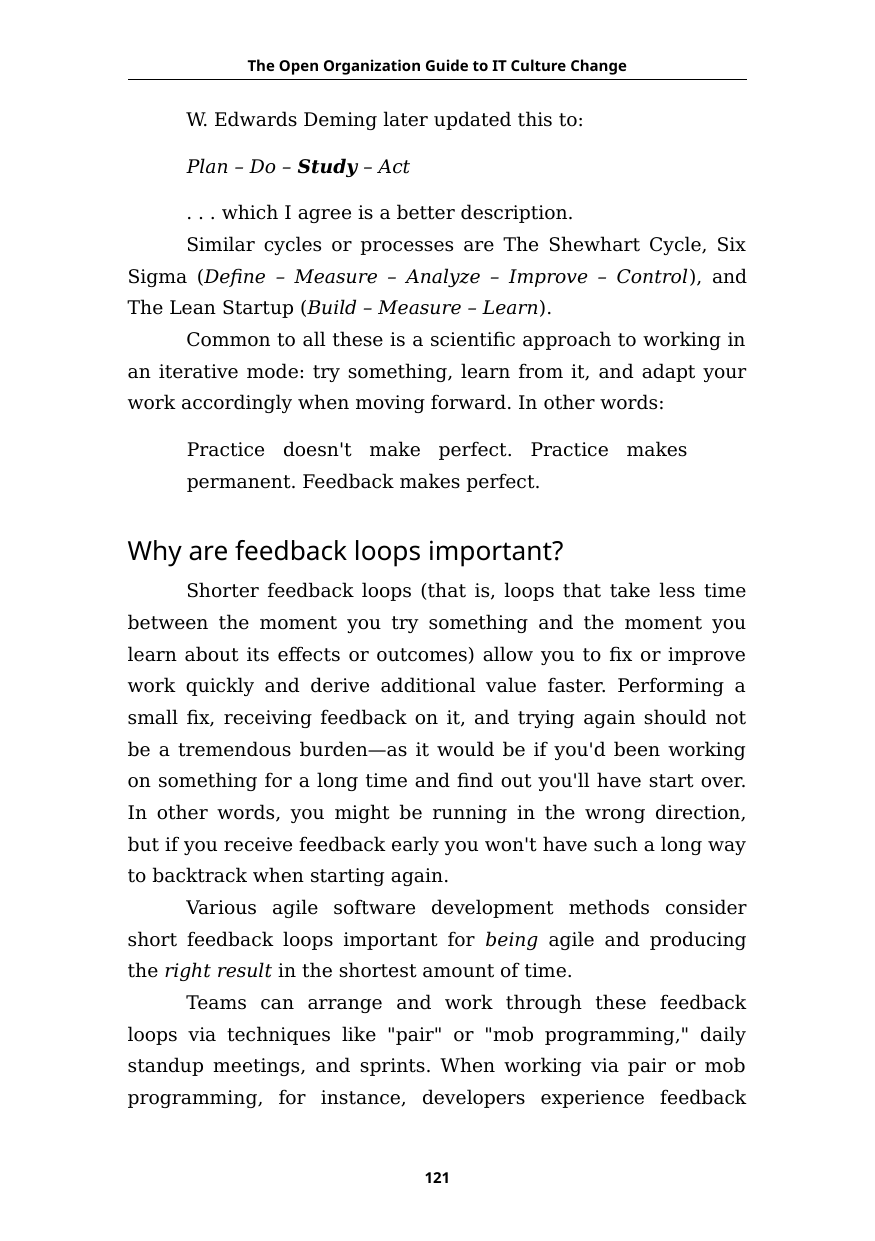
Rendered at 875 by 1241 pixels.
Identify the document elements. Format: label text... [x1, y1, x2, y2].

text Plan – Do – Study – Act [187, 155, 688, 177]
text Various agile software development methods consider short feedback loops important for being agile and producing the right result in the shortest amount of time. [127, 897, 747, 982]
text Shorter feedback loops (that is, loops that take less time between the moment you try something and the moment you learn about its effects or outcomes) allow you to fix or improve work quickly and derive additional value faster. Performing a small fix, receiving feedback on it, and trying again should not be a tremendous burden—as it would be if you'd been working on something for a long time and find out you'll have start over. In other words, you might be running in the wrong direction, but if you receive feedback early you won't have such a long way to backtrack when starting again. [127, 580, 747, 887]
text Practice doesn't make perfect. Practice makes permanent. Feedback makes perfect. [187, 439, 688, 493]
text Teams can arrange and work through these feedback loops via techniques like "pair" or "mob programming," daily standup meetings, and sprints. When working via pair or mob programming, for instance, developers experience feedback [127, 992, 747, 1109]
text . . . which I agree is a better description. [127, 202, 747, 224]
text W. Edwards Deming later updated this to: [127, 109, 747, 131]
subtitle Why are feedback loops important? [127, 532, 747, 568]
text Common to all these is a scientific approach to working in an iterative mode: try something, learn from it, and adapt your work accordingly when moving forward. In other words: [127, 329, 747, 414]
text Similar cycles or processes are The Shewhart Cycle, Six Sigma (Define – Measure – Analyze – Improve – Control), and The Lean Startup (Build – Measure – Learn). [127, 234, 747, 319]
